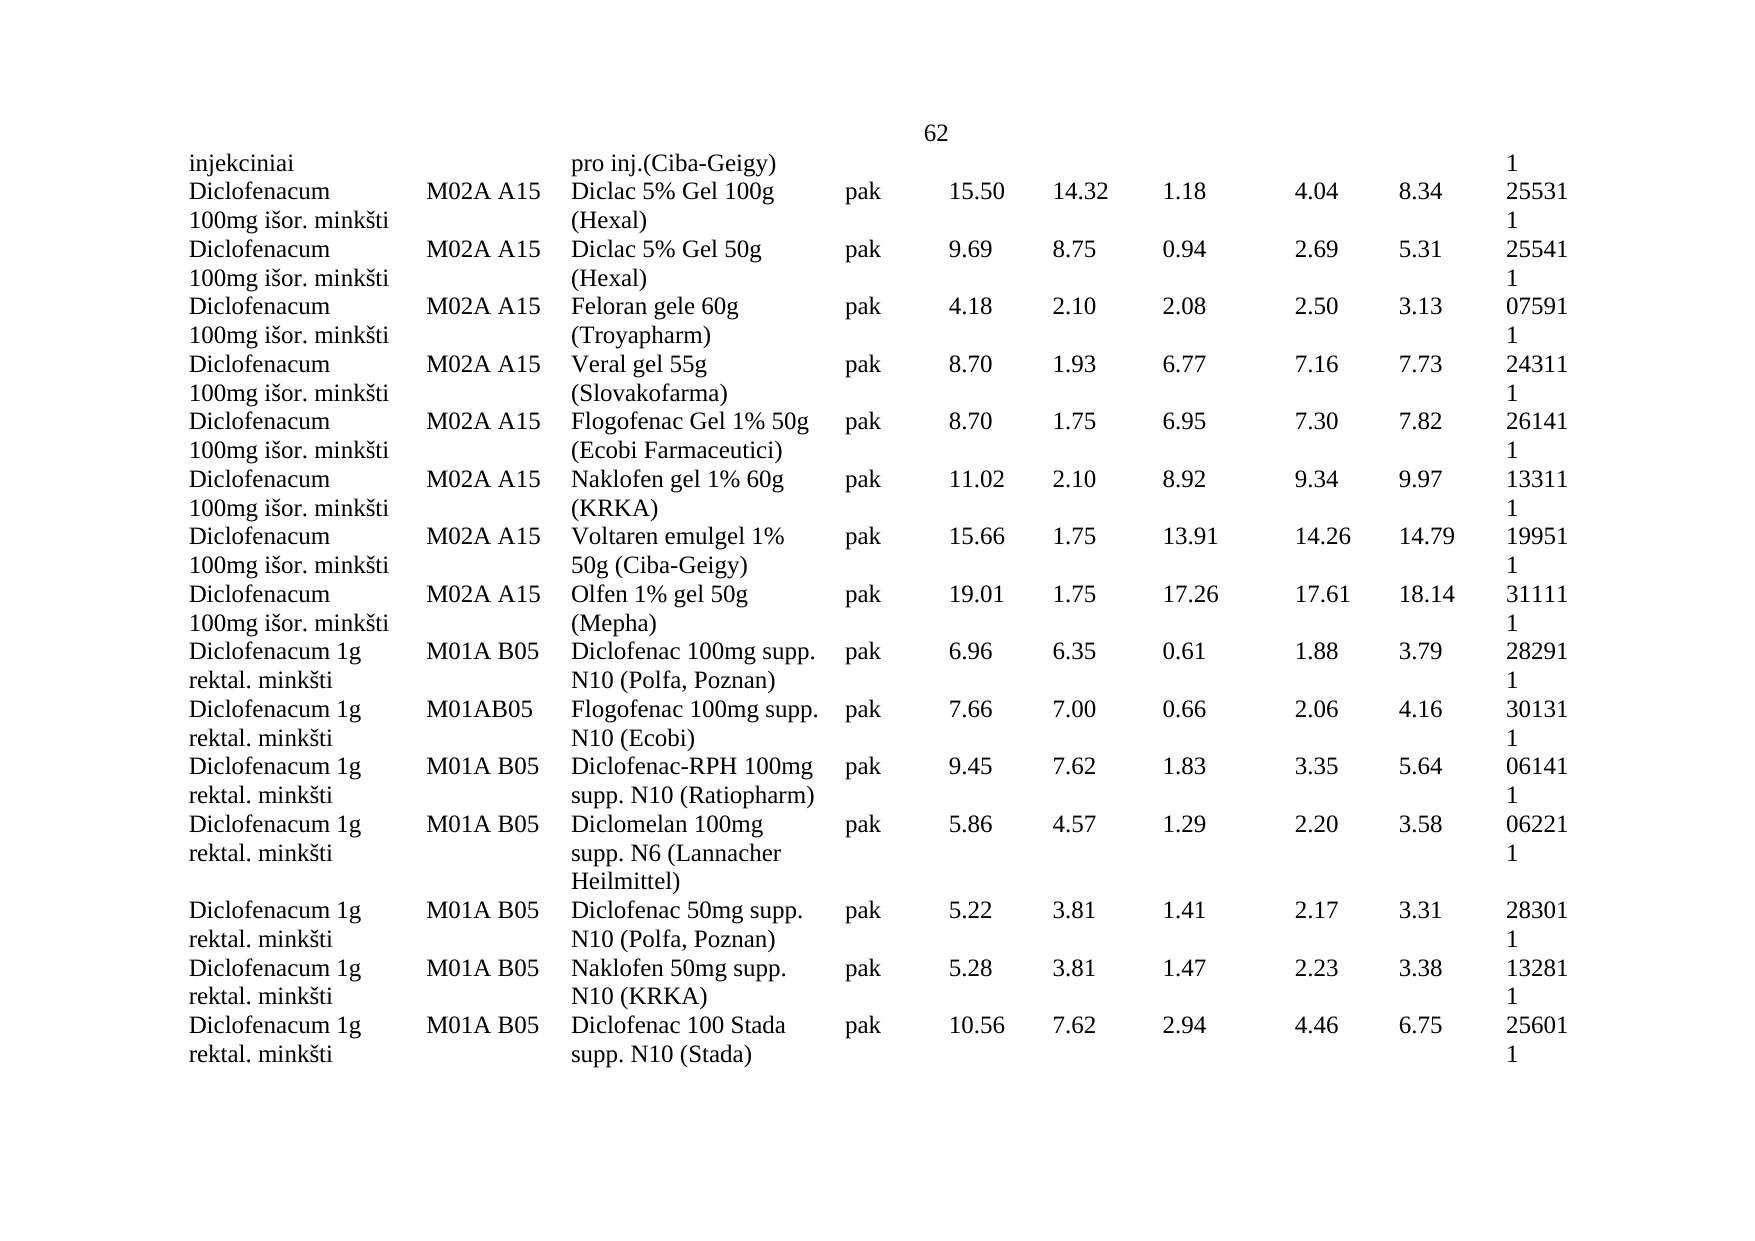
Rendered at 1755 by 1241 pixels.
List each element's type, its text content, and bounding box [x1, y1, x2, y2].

table_cell pro inj.(Ciba-Geigy) [560, 148, 833, 176]
table_cell [1589, 464, 1595, 521]
table_cell injekciniai [177, 148, 415, 176]
table_cell Diclofenacum 100mg išor. minkšti [177, 464, 415, 521]
table_cell [1388, 148, 1494, 176]
table_cell M01A B05 [415, 809, 559, 895]
table_cell 1.18 [1151, 176, 1283, 234]
table_cell M02A A15 [415, 349, 559, 406]
table_cell 133111 [1495, 464, 1589, 521]
table_cell [415, 148, 559, 176]
table_cell pak [834, 751, 937, 809]
table_cell 5.64 [1388, 751, 1494, 809]
table_cell Diclofenacum 1g rektal. minkšti [177, 636, 415, 694]
table_cell 7.00 [1041, 694, 1151, 751]
table_cell 19.01 [938, 579, 1041, 636]
table_cell [1589, 809, 1595, 895]
table_cell M01A B05 [415, 895, 559, 953]
table_cell 1.75 [1041, 521, 1151, 579]
table_cell 7.73 [1388, 349, 1494, 406]
table_cell 7.16 [1283, 349, 1387, 406]
table_cell M01A B05 [415, 636, 559, 694]
table_cell M02A A15 [415, 464, 559, 521]
table_cell Diclofenacum 100mg išor. minkšti [177, 349, 415, 406]
table_cell Diclac 5% Gel 100g (Hexal) [560, 176, 833, 234]
table_cell pak [834, 1010, 937, 1068]
table_cell 6.77 [1151, 349, 1283, 406]
table_cell 1.83 [1151, 751, 1283, 809]
table_cell [834, 148, 937, 176]
table_cell Diclofenacum 100mg išor. minkšti [177, 521, 415, 579]
table_cell [1589, 349, 1595, 406]
table_cell M02A A15 [415, 234, 559, 291]
table_cell 0.61 [1151, 636, 1283, 694]
table_cell Feloran gele 60g (Troyapharm) [560, 291, 833, 349]
table_cell 8.34 [1388, 176, 1494, 234]
table_cell 1 [1495, 148, 1589, 176]
table_cell Diclofenacum 100mg išor. minkšti [177, 291, 415, 349]
table_cell 10.56 [938, 1010, 1041, 1068]
table_cell Naklofen 50mg supp. N10 (KRKA) [560, 953, 833, 1010]
table_cell 1.93 [1041, 349, 1151, 406]
table_cell pak [834, 694, 937, 751]
table_cell 7.30 [1283, 406, 1387, 464]
table_cell 1.29 [1151, 809, 1283, 895]
table_cell 8.92 [1151, 464, 1283, 521]
table_cell 4.18 [938, 291, 1041, 349]
table_cell M01A B05 [415, 751, 559, 809]
table_cell 4.16 [1388, 694, 1494, 751]
table_cell 132811 [1495, 953, 1589, 1010]
table_cell [1589, 953, 1595, 1010]
table_cell 2.20 [1283, 809, 1387, 895]
table_cell 2.69 [1283, 234, 1387, 291]
table_cell Diclofenacum 100mg išor. minkšti [177, 234, 415, 291]
table_cell 255311 [1495, 176, 1589, 234]
table_cell [1589, 406, 1595, 464]
table_cell 15.50 [938, 176, 1041, 234]
table_cell Diclofenacum 1g rektal. minkšti [177, 751, 415, 809]
table_cell 256011 [1495, 1010, 1589, 1068]
table_cell M01AB05 [415, 694, 559, 751]
table_cell Diclofenac 100mg supp. N10 (Polfa, Poznan) [560, 636, 833, 694]
table_cell 3.81 [1041, 953, 1151, 1010]
table_cell 9.34 [1283, 464, 1387, 521]
table_cell 15.66 [938, 521, 1041, 579]
table_cell pak [834, 176, 937, 234]
table_cell 3.13 [1388, 291, 1494, 349]
table_cell 7.66 [938, 694, 1041, 751]
table_cell 7.62 [1041, 751, 1151, 809]
table_cell Flogofenac 100mg supp. N10 (Ecobi) [560, 694, 833, 751]
table_cell [1589, 579, 1595, 636]
table_cell M01A B05 [415, 953, 559, 1010]
table_cell [1589, 694, 1595, 751]
table_cell 075911 [1495, 291, 1589, 349]
table_cell 4.04 [1283, 176, 1387, 234]
table_cell Flogofenac Gel 1% 50g (Ecobi Farmaceutici) [560, 406, 833, 464]
table_cell 301311 [1495, 694, 1589, 751]
table_cell 13.91 [1151, 521, 1283, 579]
table_cell M01A B05 [415, 1010, 559, 1068]
table_cell 282911 [1495, 636, 1589, 694]
table_cell 1.88 [1283, 636, 1387, 694]
table_cell Diclofenacum 100mg išor. minkšti [177, 176, 415, 234]
table_cell 4.46 [1283, 1010, 1387, 1068]
table_cell 061411 [1495, 751, 1589, 809]
table_cell 9.45 [938, 751, 1041, 809]
table_cell 2.10 [1041, 464, 1151, 521]
table_cell 2.08 [1151, 291, 1283, 349]
table_cell 1.41 [1151, 895, 1283, 953]
table_cell 062211 [1495, 809, 1589, 895]
table_cell 1.75 [1041, 406, 1151, 464]
table_cell [1589, 895, 1595, 953]
table_cell pak [834, 521, 937, 579]
table_cell Diclofenacum 1g rektal. minkšti [177, 694, 415, 751]
table_cell 6.96 [938, 636, 1041, 694]
table_cell Diclofenacum 100mg išor. minkšti [177, 406, 415, 464]
table_cell [1589, 751, 1595, 809]
table_cell pak [834, 895, 937, 953]
table_cell pak [834, 809, 937, 895]
table_cell [1283, 148, 1387, 176]
table_cell 283011 [1495, 895, 1589, 953]
table_cell M02A A15 [415, 406, 559, 464]
table_cell [1589, 291, 1595, 349]
table_cell 1.75 [1041, 579, 1151, 636]
table_cell Voltaren emulgel 1% 50g (Ciba-Geigy) [560, 521, 833, 579]
table_cell Diclac 5% Gel 50g (Hexal) [560, 234, 833, 291]
table_cell 0.94 [1151, 234, 1283, 291]
table_cell [1151, 148, 1283, 176]
table_cell 9.97 [1388, 464, 1494, 521]
table_cell Diclofenacum 100mg išor. minkšti [177, 579, 415, 636]
table_cell 5.28 [938, 953, 1041, 1010]
table_cell 243111 [1495, 349, 1589, 406]
table_cell [1041, 148, 1151, 176]
table_cell 261411 [1495, 406, 1589, 464]
table_cell 2.17 [1283, 895, 1387, 953]
table_cell 14.32 [1041, 176, 1151, 234]
table_cell [1589, 521, 1595, 579]
table_cell 6.35 [1041, 636, 1151, 694]
table_cell 5.31 [1388, 234, 1494, 291]
table_cell 6.95 [1151, 406, 1283, 464]
table_cell 2.23 [1283, 953, 1387, 1010]
table_cell 8.75 [1041, 234, 1151, 291]
table_cell Veral gel 55g (Slovakofarma) [560, 349, 833, 406]
table_cell 14.26 [1283, 521, 1387, 579]
table_cell 18.14 [1388, 579, 1494, 636]
table_cell pak [834, 349, 937, 406]
table_cell Diclofenacum 1g rektal. minkšti [177, 1010, 415, 1068]
table_cell Diclomelan 100mg supp. N6 (Lannacher Heilmittel) [560, 809, 833, 895]
table_cell 4.57 [1041, 809, 1151, 895]
table_cell 3.35 [1283, 751, 1387, 809]
table_cell pak [834, 406, 937, 464]
table_cell pak [834, 464, 937, 521]
table_cell pak [834, 953, 937, 1010]
table_cell 6.75 [1388, 1010, 1494, 1068]
table_cell 14.79 [1388, 521, 1494, 579]
table_cell M02A A15 [415, 521, 559, 579]
table_cell 2.94 [1151, 1010, 1283, 1068]
table_cell M02A A15 [415, 291, 559, 349]
table_cell [1589, 234, 1595, 291]
table_cell M02A A15 [415, 579, 559, 636]
table_cell 3.31 [1388, 895, 1494, 953]
table_cell Diclofenac 100 Stada supp. N10 (Stada) [560, 1010, 833, 1068]
table_cell Diclofenac-RPH 100mg supp. N10 (Ratiopharm) [560, 751, 833, 809]
table_cell 9.69 [938, 234, 1041, 291]
table_cell [938, 148, 1041, 176]
table_cell Diclofenacum 1g rektal. minkšti [177, 895, 415, 953]
table_cell Naklofen gel 1% 60g (KRKA) [560, 464, 833, 521]
table_cell pak [834, 579, 937, 636]
table_cell 3.38 [1388, 953, 1494, 1010]
table_cell Diclofenacum 1g rektal. minkšti [177, 809, 415, 895]
table_cell 17.26 [1151, 579, 1283, 636]
table_cell 199511 [1495, 521, 1589, 579]
table_cell M02A A15 [415, 176, 559, 234]
table_cell Olfen 1% gel 50g (Mepha) [560, 579, 833, 636]
table_cell 0.66 [1151, 694, 1283, 751]
table_cell 7.62 [1041, 1010, 1151, 1068]
table_cell 255411 [1495, 234, 1589, 291]
table_cell 7.82 [1388, 406, 1494, 464]
table_cell 311111 [1495, 579, 1589, 636]
table_cell [1589, 148, 1595, 176]
table_cell 2.06 [1283, 694, 1387, 751]
table_cell pak [834, 291, 937, 349]
table_cell [1589, 1010, 1595, 1068]
table_cell 5.22 [938, 895, 1041, 953]
table_cell 3.81 [1041, 895, 1151, 953]
table_cell [1589, 636, 1595, 694]
table_cell 3.79 [1388, 636, 1494, 694]
table_cell pak [834, 636, 937, 694]
table_cell 5.86 [938, 809, 1041, 895]
table_cell Diclofenacum 1g rektal. minkšti [177, 953, 415, 1010]
table_cell 2.10 [1041, 291, 1151, 349]
table_cell 8.70 [938, 349, 1041, 406]
table_cell 2.50 [1283, 291, 1387, 349]
table_cell 11.02 [938, 464, 1041, 521]
table_cell 8.70 [938, 406, 1041, 464]
table_cell pak [834, 234, 937, 291]
table_cell Diclofenac 50mg supp. N10 (Polfa, Poznan) [560, 895, 833, 953]
table_cell 17.61 [1283, 579, 1387, 636]
table_cell 3.58 [1388, 809, 1494, 895]
table_cell [1589, 176, 1595, 234]
table_cell 1.47 [1151, 953, 1283, 1010]
